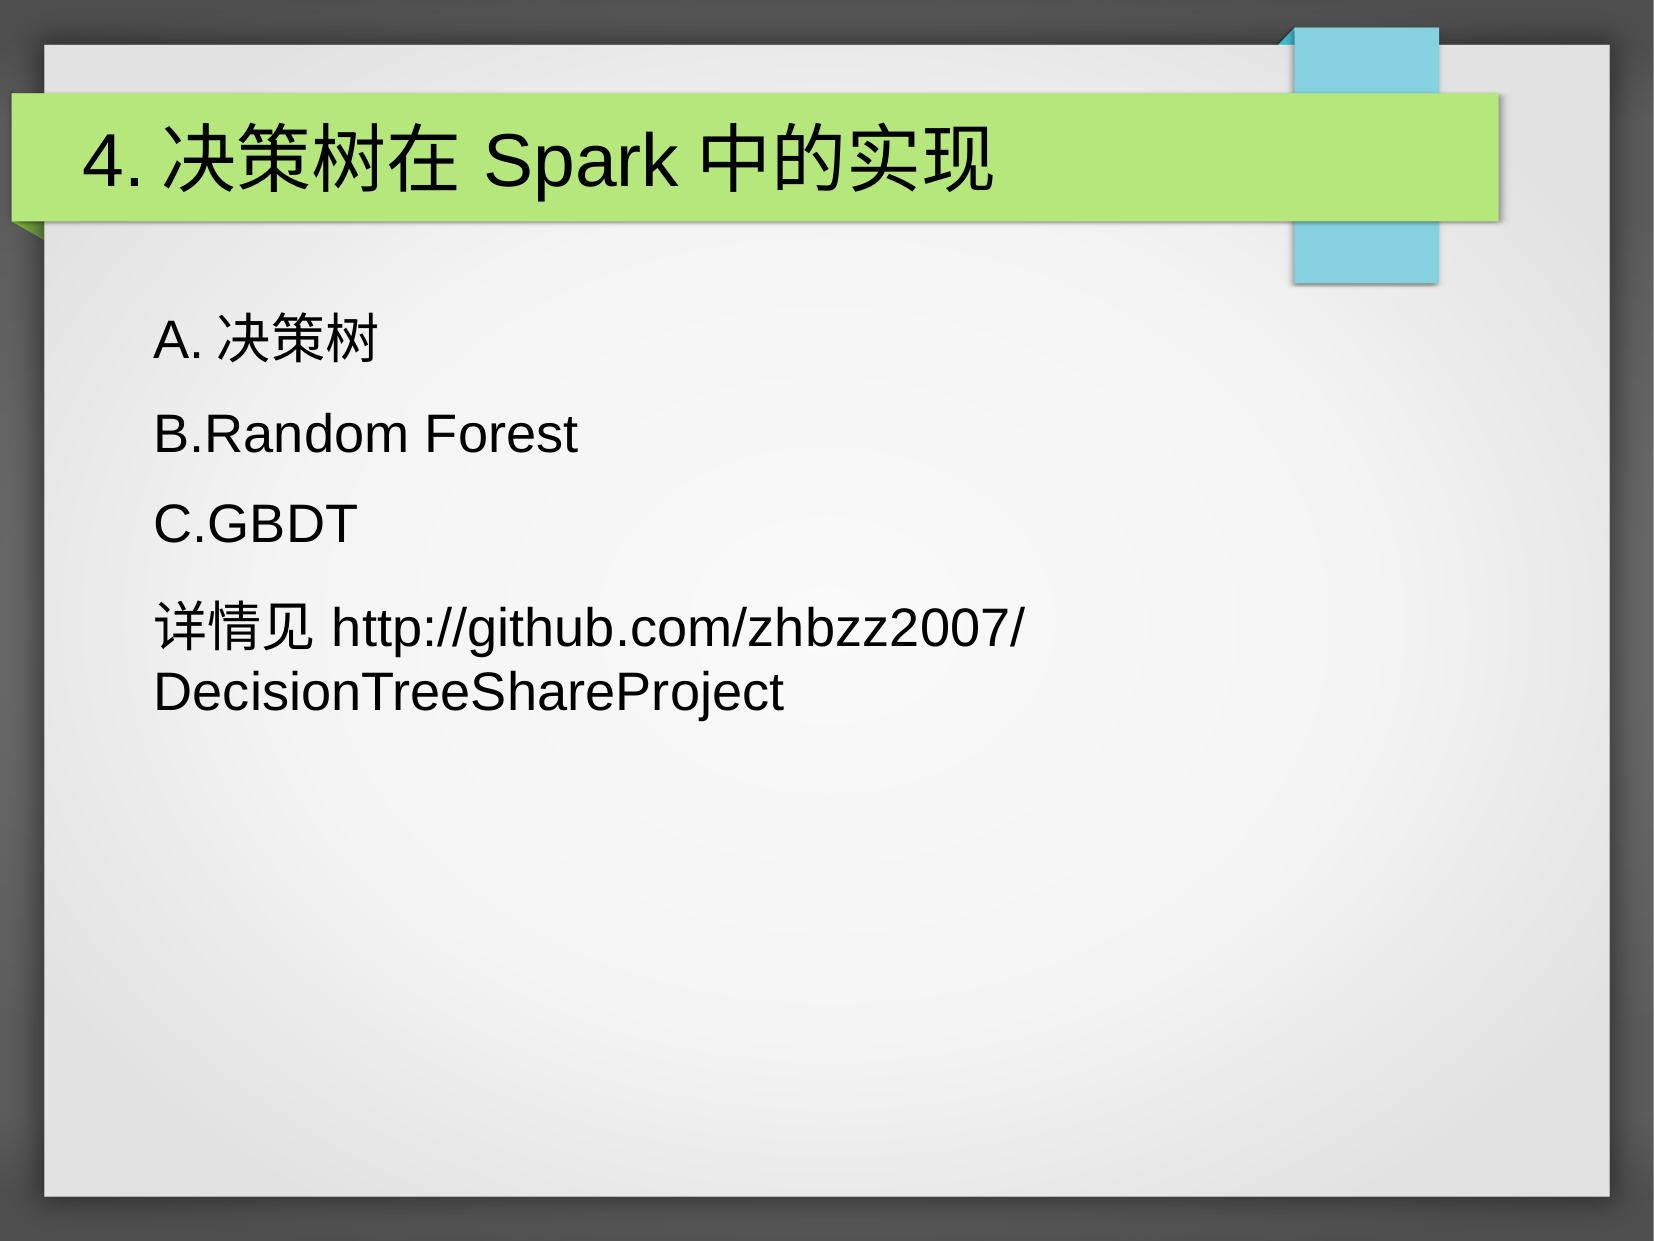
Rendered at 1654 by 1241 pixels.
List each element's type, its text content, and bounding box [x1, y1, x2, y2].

list A.决策树 B.Random Forest C.GBDT 详情见http://github.com/zhbzz2007/DecisionTreeShareProject [82, 295, 1571, 1015]
title 4.决策树在Spark中的实现 [82, 94, 1264, 213]
picture [0, 0, 1654, 1241]
